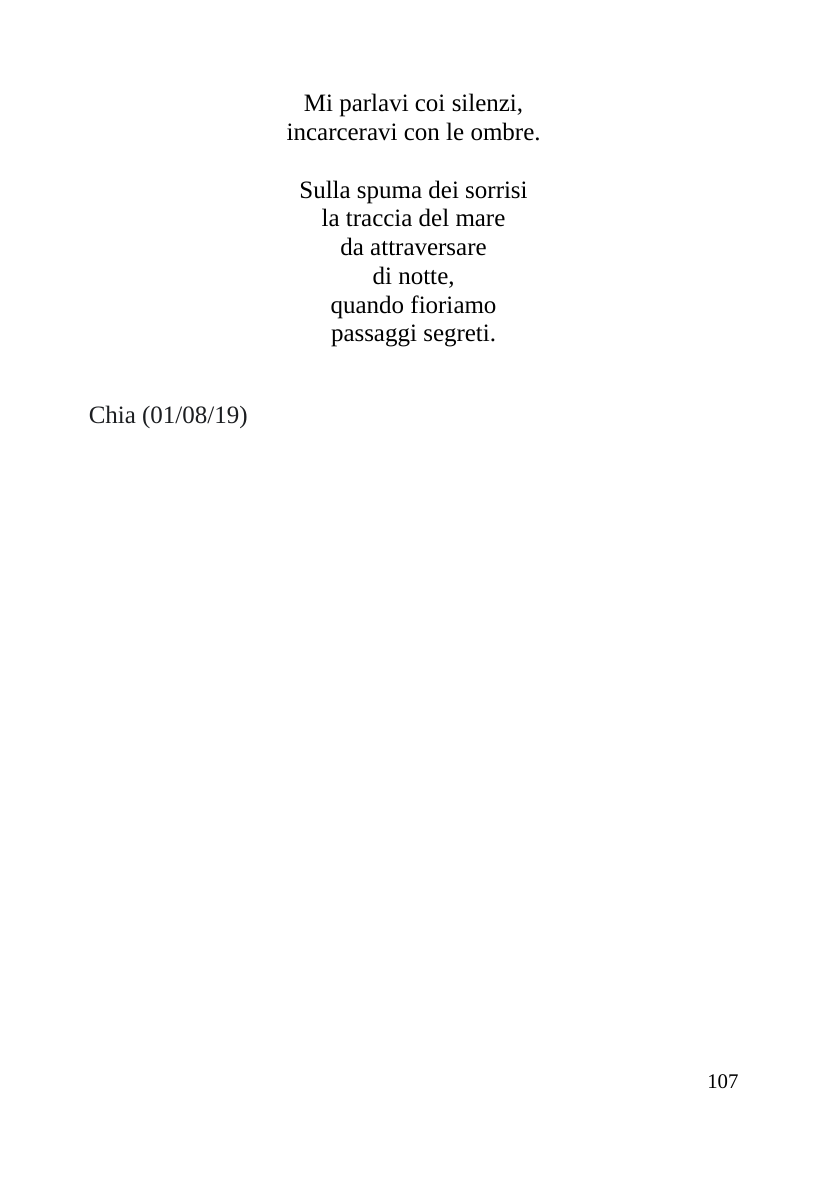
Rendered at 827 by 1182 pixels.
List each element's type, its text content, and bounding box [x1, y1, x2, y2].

text incarceravi con le ombre. [88, 117, 738, 146]
text quando fioriamo [88, 290, 738, 318]
text da attraversare [88, 232, 738, 261]
text Chia (01/08/19) [88, 400, 738, 429]
text la traccia del mare [88, 203, 738, 232]
text passaggi segreti. [88, 318, 738, 347]
text di notte, [88, 261, 738, 290]
text Mi parlavi coi silenzi, [88, 88, 738, 117]
text Sulla spuma dei sorrisi [88, 175, 738, 203]
